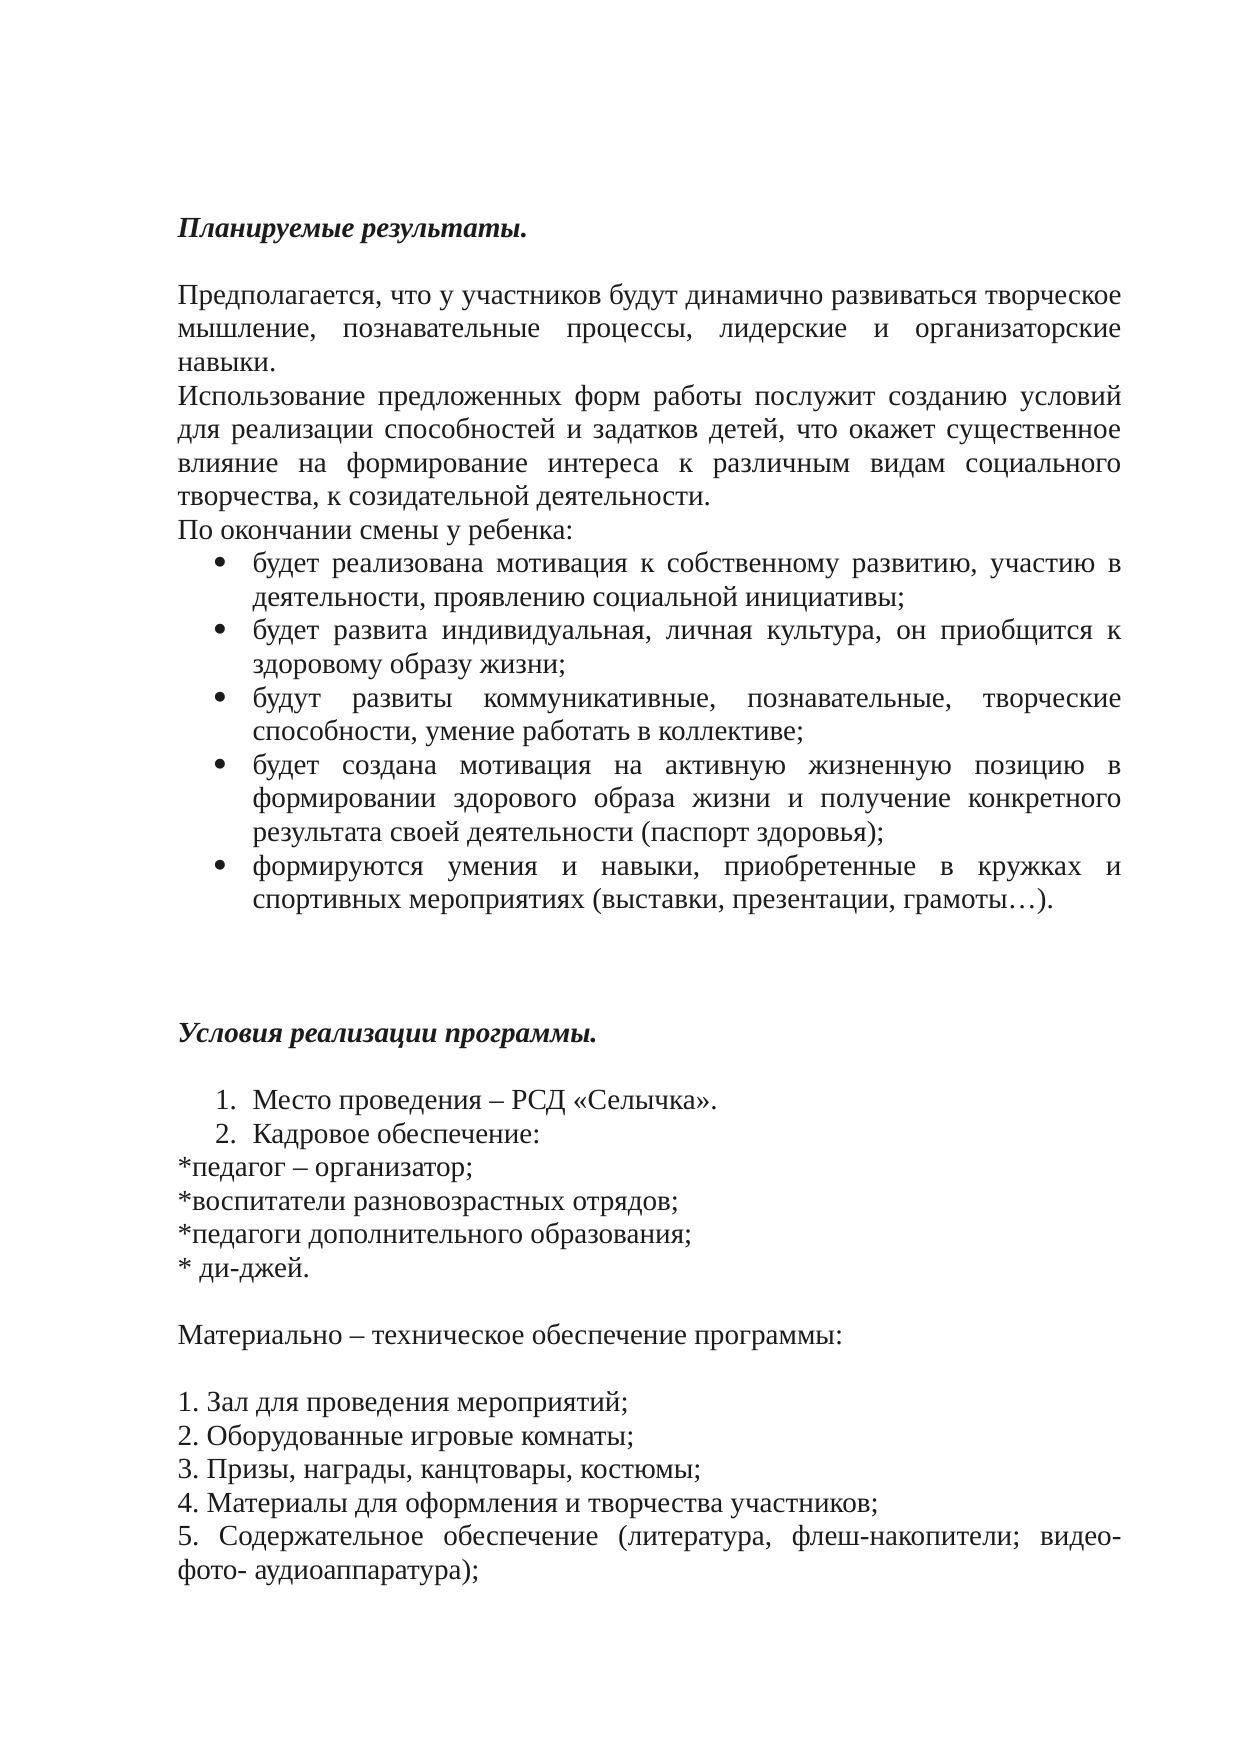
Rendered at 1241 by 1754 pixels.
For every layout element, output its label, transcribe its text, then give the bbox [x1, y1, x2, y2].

text 5. Содержательное обеспечение (литература, флеш-накопители; видео- фото- аудиоаппаратура); [177, 1518, 1122, 1586]
text Условия реализации программы. [177, 1015, 1122, 1049]
text *педагог – организатор; [177, 1149, 1122, 1183]
text 1. Зал для проведения мероприятий; [177, 1384, 1122, 1418]
text Предполагается, что у участников будут динамично развиваться творческое мышление, познавательные процессы, лидерские и организаторские навыки. [177, 277, 1122, 378]
text Материально – техническое обеспечение программы: [177, 1317, 1122, 1351]
text * ди-джей. [177, 1250, 1122, 1284]
list будут развиты коммуникативные, познавательные, творческие способности, умение работать в коллективе; [215, 680, 1122, 747]
text 3. Призы, награды, канцтовары, костюмы; [177, 1451, 1122, 1485]
text Планируемые результаты. [177, 210, 1122, 243]
text 4. Материалы для оформления и творчества участников; [177, 1485, 1122, 1518]
list Кадровое обеспечение: [215, 1116, 1122, 1149]
text По окончании смены у ребенка: [177, 512, 1122, 545]
text *воспитатели разновозрастных отрядов; [177, 1183, 1122, 1217]
list будет создана мотивация на активную жизненную позицию в формировании здорового образа жизни и получение конкретного результата своей деятельности (паспорт здоровья); [215, 747, 1122, 848]
list будет развита индивидуальная, личная культура, он приобщится к здоровому образу жизни; [215, 612, 1122, 680]
list Место проведения – РСД «Селычка». [215, 1082, 1122, 1116]
text Использование предложенных форм работы послужит созданию условий для реализации способностей и задатков детей, что окажет существенное влияние на формирование интереса к различным видам социального творчества, к созидательной деятельности. [177, 378, 1122, 512]
list будет реализована мотивация к собственному развитию, участию в деятельности, проявлению социальной инициативы; [215, 545, 1122, 612]
text *педагоги дополнительного образования; [177, 1217, 1122, 1250]
text 2. Оборудованные игровые комнаты; [177, 1418, 1122, 1451]
list формируются умения и навыки, приобретенные в кружках и спортивных мероприятиях (выставки, презентации, грамоты…). [215, 848, 1122, 915]
